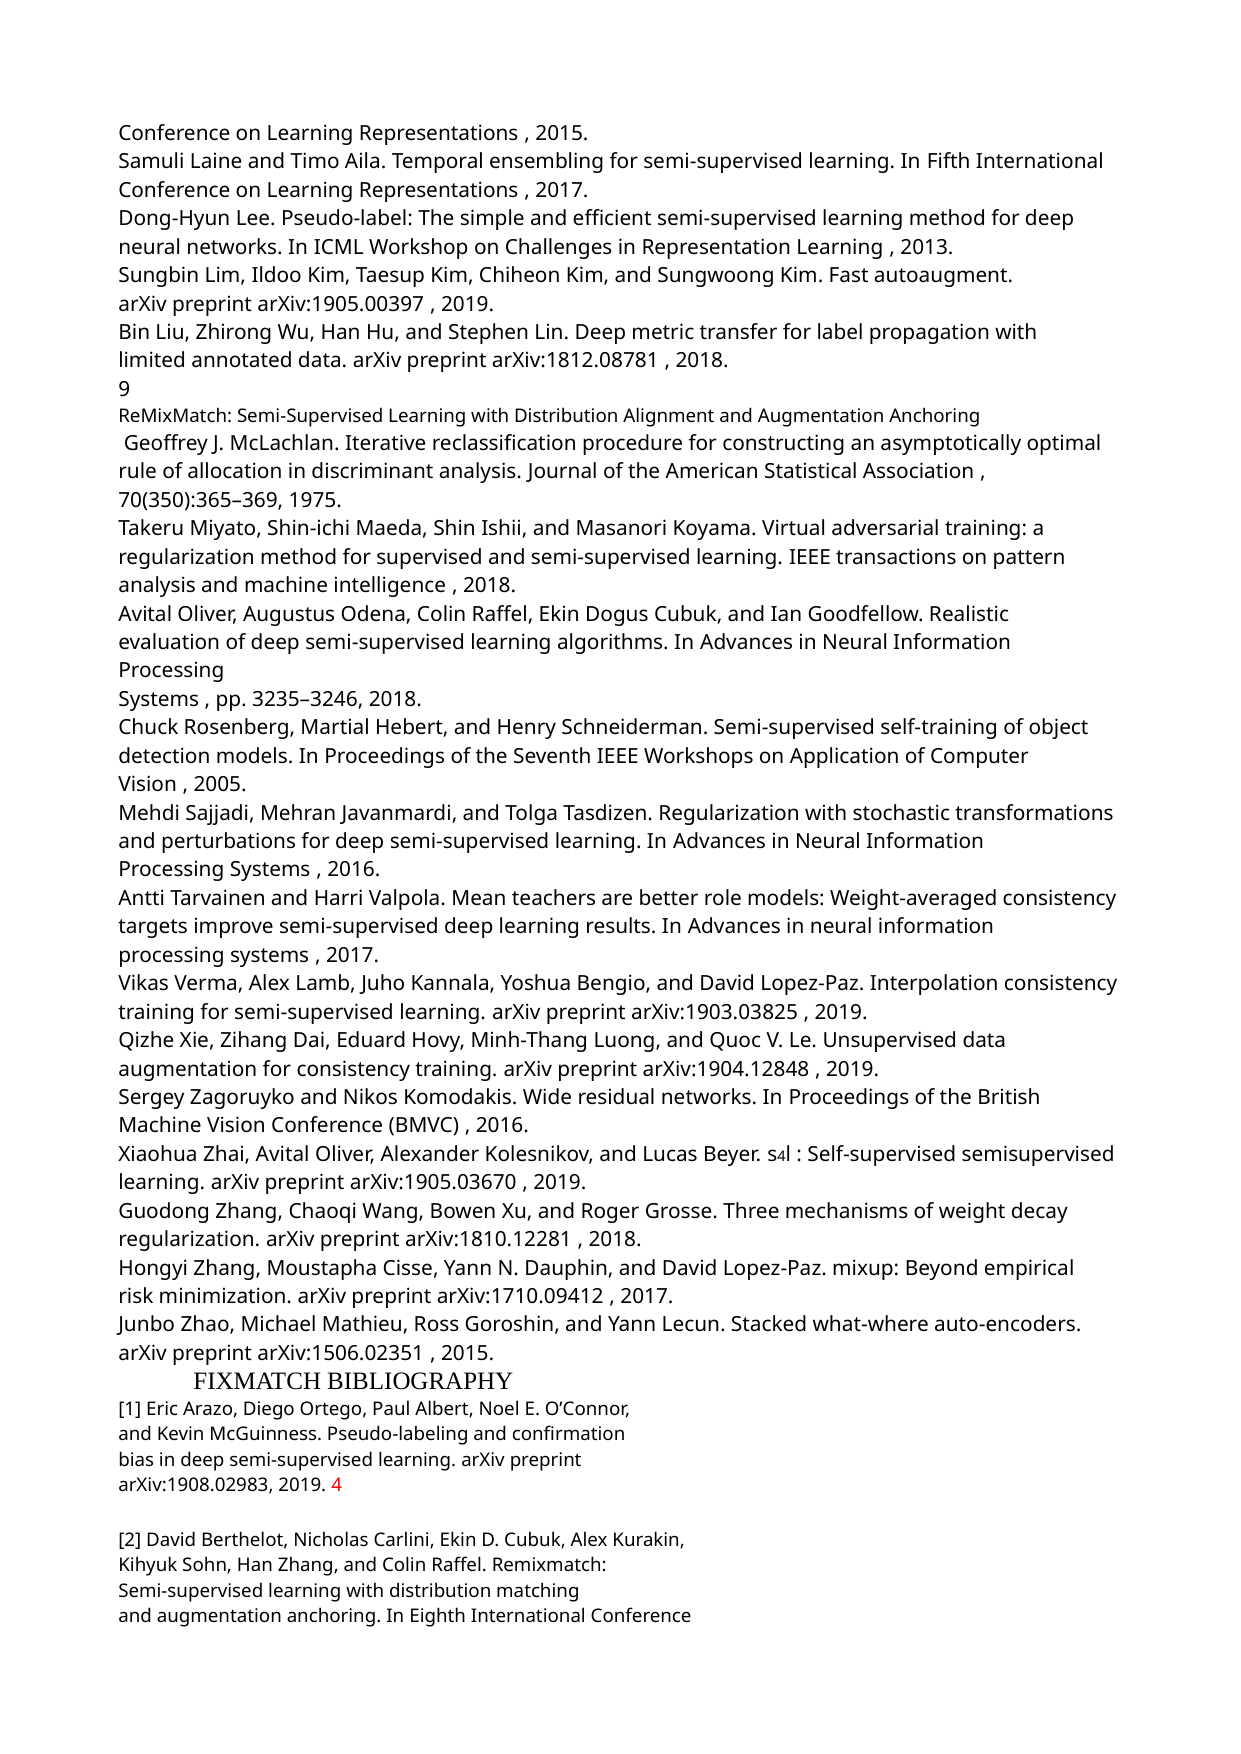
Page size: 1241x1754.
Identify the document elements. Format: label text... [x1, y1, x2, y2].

text Dong-Hyun Lee. Pseudo-label: The simple and efficient semi-supervised learning method for deep [118, 203, 1122, 232]
text Samuli Laine and Timo Aila. Temporal ensembling for semi-supervised learning. In Fifth International [118, 147, 1122, 175]
text neural networks. In ICML Workshop on Challenges in Representation Learning , 2013. [118, 232, 1122, 260]
text Guodong Zhang, Chaoqi Wang, Bowen Xu, and Roger Grosse. Three mechanisms of weight decay [118, 1196, 1122, 1224]
text Conference on Learning Representations , 2015. [118, 118, 1122, 147]
text Antti Tarvainen and Harri Valpola. Mean teachers are better role models: Weight-averaged consistency [118, 883, 1122, 911]
text Geoffrey J. McLachlan. Iterative reclassification procedure for constructing an asymptotically optimal [118, 428, 1122, 456]
text arXiv preprint arXiv:1905.00397 , 2019. [118, 289, 1122, 317]
text Qizhe Xie, Zihang Dai, Eduard Hovy, Minh-Thang Luong, and Quoc V. Le. Unsupervised data [118, 1025, 1122, 1054]
text detection models. In Proceedings of the Seventh IEEE Workshops on Application of Computer [118, 741, 1122, 769]
text Takeru Miyato, Shin-ichi Maeda, Shin Ishii, and Masanori Koyama. Virtual adversarial training: a [118, 513, 1122, 542]
text [1] Eric Arazo, Diego Ortego, Paul Albert, Noel E. O’Connor, [118, 1395, 1122, 1421]
text evaluation of deep semi-supervised learning algorithms. In Advances in Neural Information Processing [118, 627, 1122, 684]
text arXiv:1908.02983, 2019. 4 [118, 1472, 1122, 1497]
text Avital Oliver, Augustus Odena, Colin Raffel, Ekin Dogus Cubuk, and Ian Goodfellow. Realistic [118, 599, 1122, 627]
text analysis and machine intelligence , 2018. [118, 570, 1122, 599]
text learning. arXiv preprint arXiv:1905.03670 , 2019. [118, 1167, 1122, 1196]
text FIXMATCH BIBLIOGRAPHY [118, 1366, 1122, 1395]
text and Kevin McGuinness. Pseudo-labeling and confirmation [118, 1421, 1122, 1446]
text Chuck Rosenberg, Martial Hebert, and Henry Schneiderman. Semi-supervised self-training of object [118, 712, 1122, 741]
text Machine Vision Conference (BMVC) , 2016. [118, 1111, 1122, 1139]
text Bin Liu, Zhirong Wu, Han Hu, and Stephen Lin. Deep metric transfer for label propagation with [118, 317, 1122, 346]
text Semi-supervised learning with distribution matching [118, 1577, 1122, 1603]
text and perturbations for deep semi-supervised learning. In Advances in Neural Information [118, 826, 1122, 854]
text arXiv preprint arXiv:1506.02351 , 2015. [118, 1338, 1122, 1366]
text bias in deep semi-supervised learning. arXiv preprint [118, 1446, 1122, 1472]
text and augmentation anchoring. In Eighth International Conference [118, 1603, 1122, 1628]
text Hongyi Zhang, Moustapha Cisse, Yann N. Dauphin, and David Lopez-Paz. mixup: Beyond empirical [118, 1253, 1122, 1281]
text processing systems , 2017. [118, 940, 1122, 968]
text Kihyuk Sohn, Han Zhang, and Colin Raffel. Remixmatch: [118, 1552, 1122, 1577]
text 9 [118, 374, 1122, 402]
text Xiaohua Zhai, Avital Oliver, Alexander Kolesnikov, and Lucas Beyer. s4l : Self-supervised semisupervised [118, 1139, 1122, 1167]
text Systems , pp. 3235–3246, 2018. [118, 684, 1122, 712]
text targets improve semi-supervised deep learning results. In Advances in neural information [118, 911, 1122, 940]
text regularization method for supervised and semi-supervised learning. IEEE transactions on pattern [118, 542, 1122, 570]
text Vikas Verma, Alex Lamb, Juho Kannala, Yoshua Bengio, and David Lopez-Paz. Interpolation consistency [118, 968, 1122, 997]
text regularization. arXiv preprint arXiv:1810.12281 , 2018. [118, 1224, 1122, 1253]
text Vision , 2005. [118, 769, 1122, 798]
text limited annotated data. arXiv preprint arXiv:1812.08781 , 2018. [118, 346, 1122, 374]
text [2] David Berthelot, Nicholas Carlini, Ekin D. Cubuk, Alex Kurakin, [118, 1526, 1122, 1552]
text risk minimization. arXiv preprint arXiv:1710.09412 , 2017. [118, 1281, 1122, 1309]
text Processing Systems , 2016. [118, 854, 1122, 883]
text augmentation for consistency training. arXiv preprint arXiv:1904.12848 , 2019. [118, 1054, 1122, 1082]
text Mehdi Sajjadi, Mehran Javanmardi, and Tolga Tasdizen. Regularization with stochastic transformations [118, 798, 1122, 826]
text ReMixMatch: Semi-Supervised Learning with Distribution Alignment and Augmentation Anchoring [118, 402, 1122, 428]
text Sungbin Lim, Ildoo Kim, Taesup Kim, Chiheon Kim, and Sungwoong Kim. Fast autoaugment. [118, 260, 1122, 289]
text rule of allocation in discriminant analysis. Journal of the American Statistical Association , [118, 456, 1122, 485]
text Sergey Zagoruyko and Nikos Komodakis. Wide residual networks. In Proceedings of the British [118, 1082, 1122, 1111]
text Conference on Learning Representations , 2017. [118, 175, 1122, 203]
text Junbo Zhao, Michael Mathieu, Ross Goroshin, and Yann Lecun. Stacked what-where auto-encoders. [118, 1309, 1122, 1338]
text 70(350):365–369, 1975. [118, 485, 1122, 513]
text training for semi-supervised learning. arXiv preprint arXiv:1903.03825 , 2019. [118, 997, 1122, 1025]
